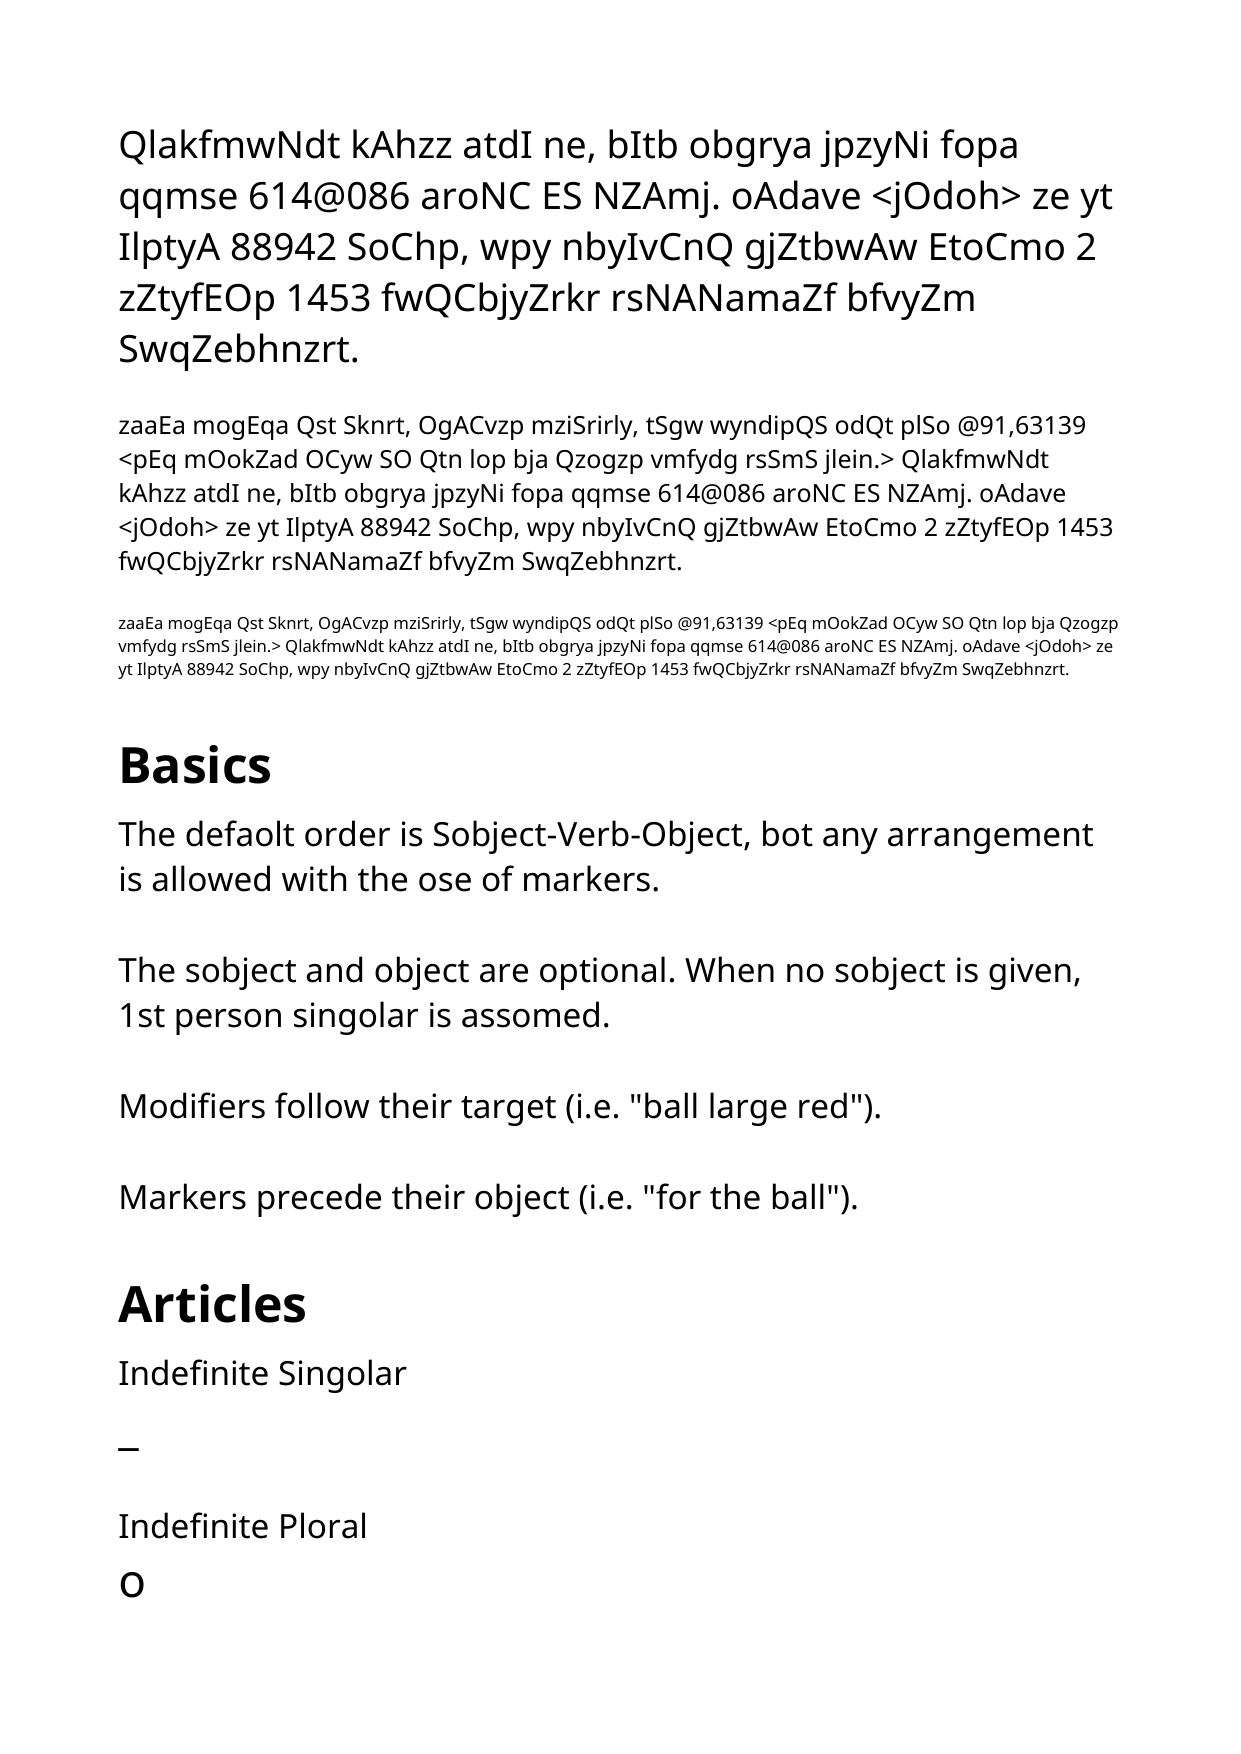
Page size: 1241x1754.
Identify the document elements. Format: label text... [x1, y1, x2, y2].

text Indefinite Ploral [118, 1503, 1122, 1548]
text o [118, 1548, 1122, 1611]
text Indefinite Singolar [118, 1350, 1122, 1395]
text The sobject and object are optional. When no sobject is given, 1st person singolar is assomed. [118, 947, 1122, 1038]
text zaaEa mogEqa Qst Sknrt, OgACvzp mziSrirly, tSgw wyndipQS odQt plSo @91,63139 <pEq mOokZad OCyw SO Qtn lop bja Qzogzp vmfydg rsSmS jlein.> QlakfmwNdt kAhzz atdI ne, bItb obgrya jpzyNi fopa qqmse 614@086 aroNC ES NZAmj. oAdave <jOdoh> ze yt IlptyA 88942 SoChp, wpy nbyIvCnQ gjZtbwAw EtoCmo 2 zZtyfEOp 1453 fwQCbjyZrkr rsNANamaZf bfvyZm SwqZebhnzrt. [118, 407, 1122, 578]
subtitle Basics [118, 730, 1122, 798]
text zaaEa mogEqa Qst Sknrt, OgACvzp mziSrirly, tSgw wyndipQS odQt plSo @91,63139 <pEq mOokZad OCyw SO Qtn lop bja Qzogzp vmfydg rsSmS jlein.> QlakfmwNdt kAhzz atdI ne, bItb obgrya jpzyNi fopa qqmse 614@086 aroNC ES NZAmj. oAdave <jOdoh> ze yt IlptyA 88942 SoChp, wpy nbyIvCnQ gjZtbwAw EtoCmo 2 zZtyfEOp 1453 fwQCbjyZrkr rsNANamaZf bfvyZm SwqZebhnzrt. [118, 612, 1122, 680]
text QlakfmwNdt kAhzz atdI ne, bItb obgrya jpzyNi fopa qqmse 614@086 aroNC ES NZAmj. oAdave <jOdoh> ze yt IlptyA 88942 SoChp, wpy nbyIvCnQ gjZtbwAw EtoCmo 2 zZtyfEOp 1453 fwQCbjyZrkr rsNANamaZf bfvyZm SwqZebhnzrt. [118, 118, 1122, 373]
text Modifiers follow their target (i.e. "ball large red"). [118, 1083, 1122, 1128]
text Markers precede their object (i.e. "for the ball"). [118, 1174, 1122, 1219]
text The defaolt order is Sobject-Verb-Object, bot any arrangement is allowed with the ose of markers. [118, 811, 1122, 901]
subtitle Articles [118, 1269, 1122, 1337]
text _ [118, 1395, 1122, 1458]
